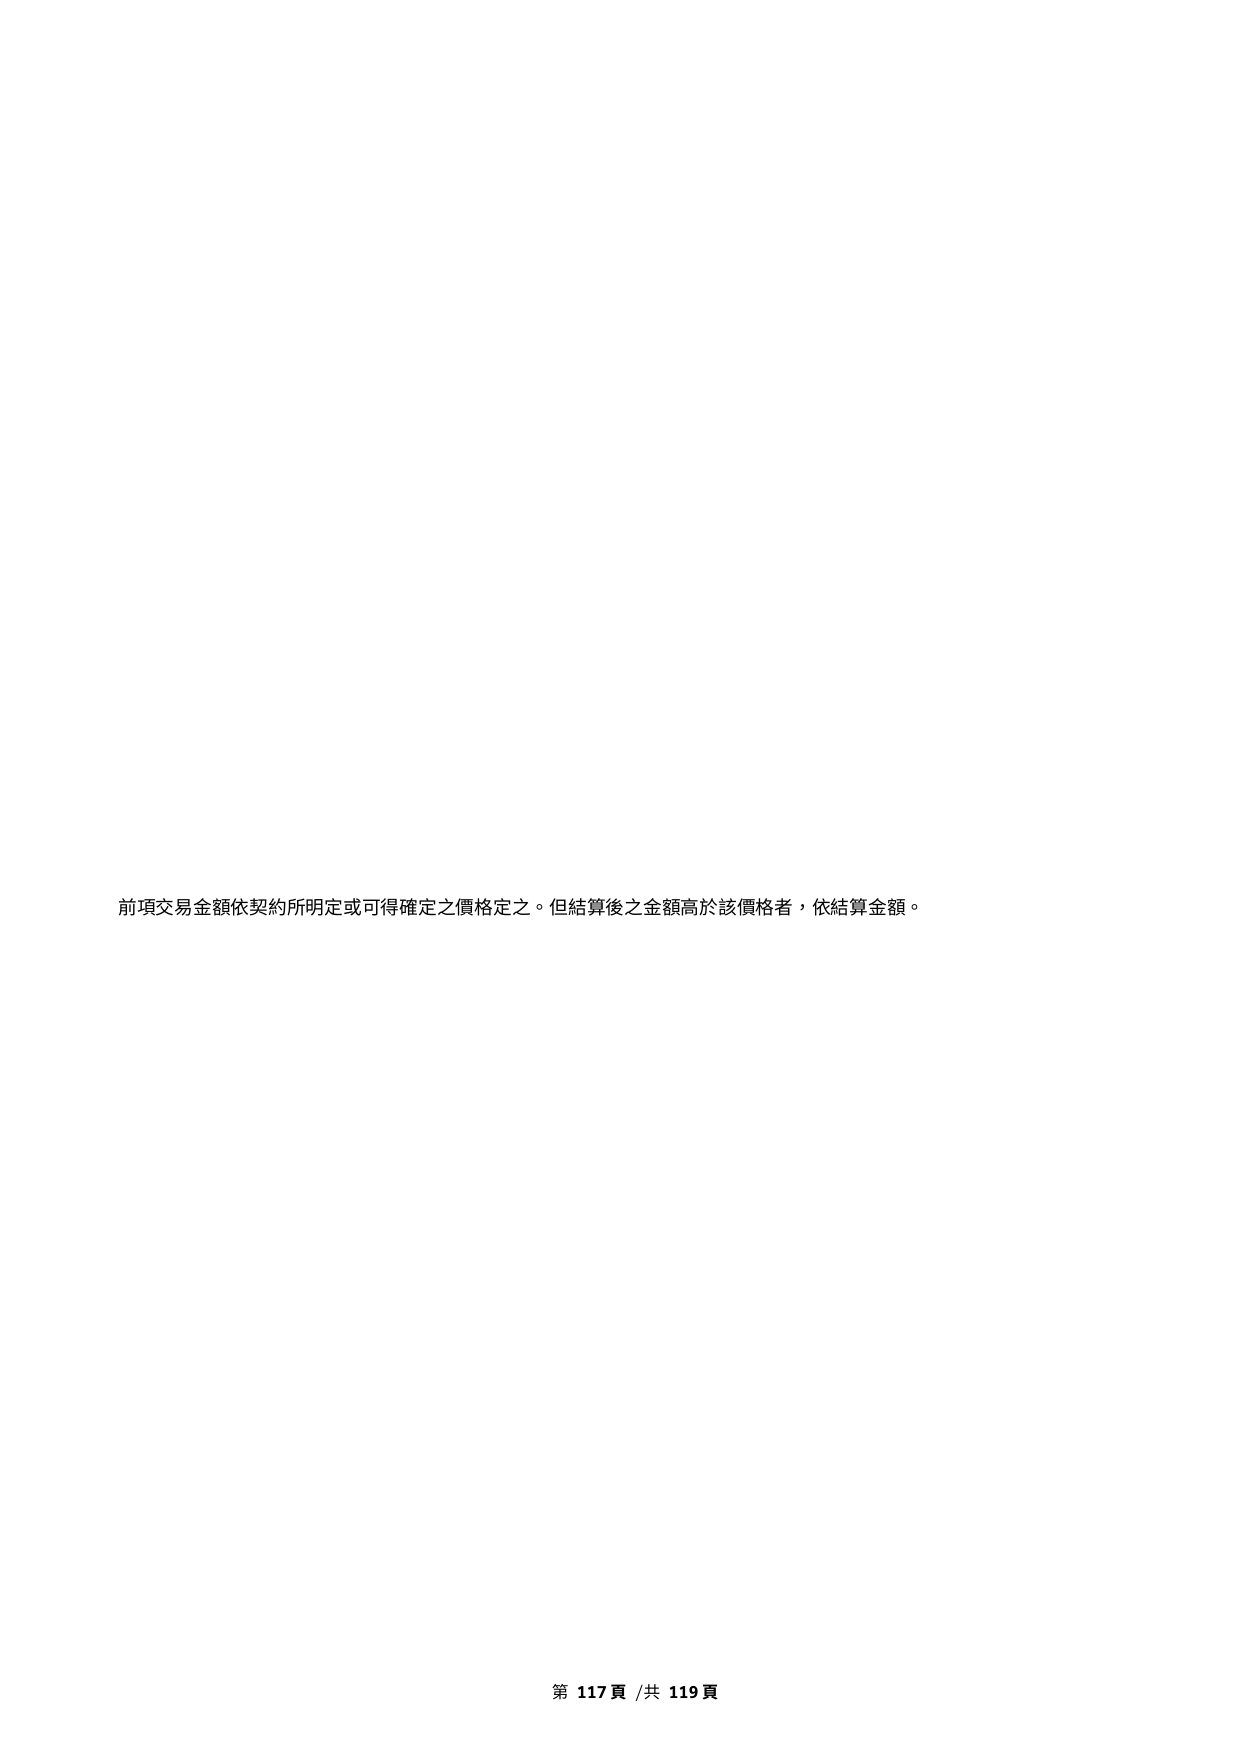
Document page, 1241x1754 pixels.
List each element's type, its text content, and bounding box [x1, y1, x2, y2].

text 前項交易金額依契約所明定或可得確定之價格定之。但結算後之金額高於該價格者，依結算金額。 [118, 865, 1152, 927]
